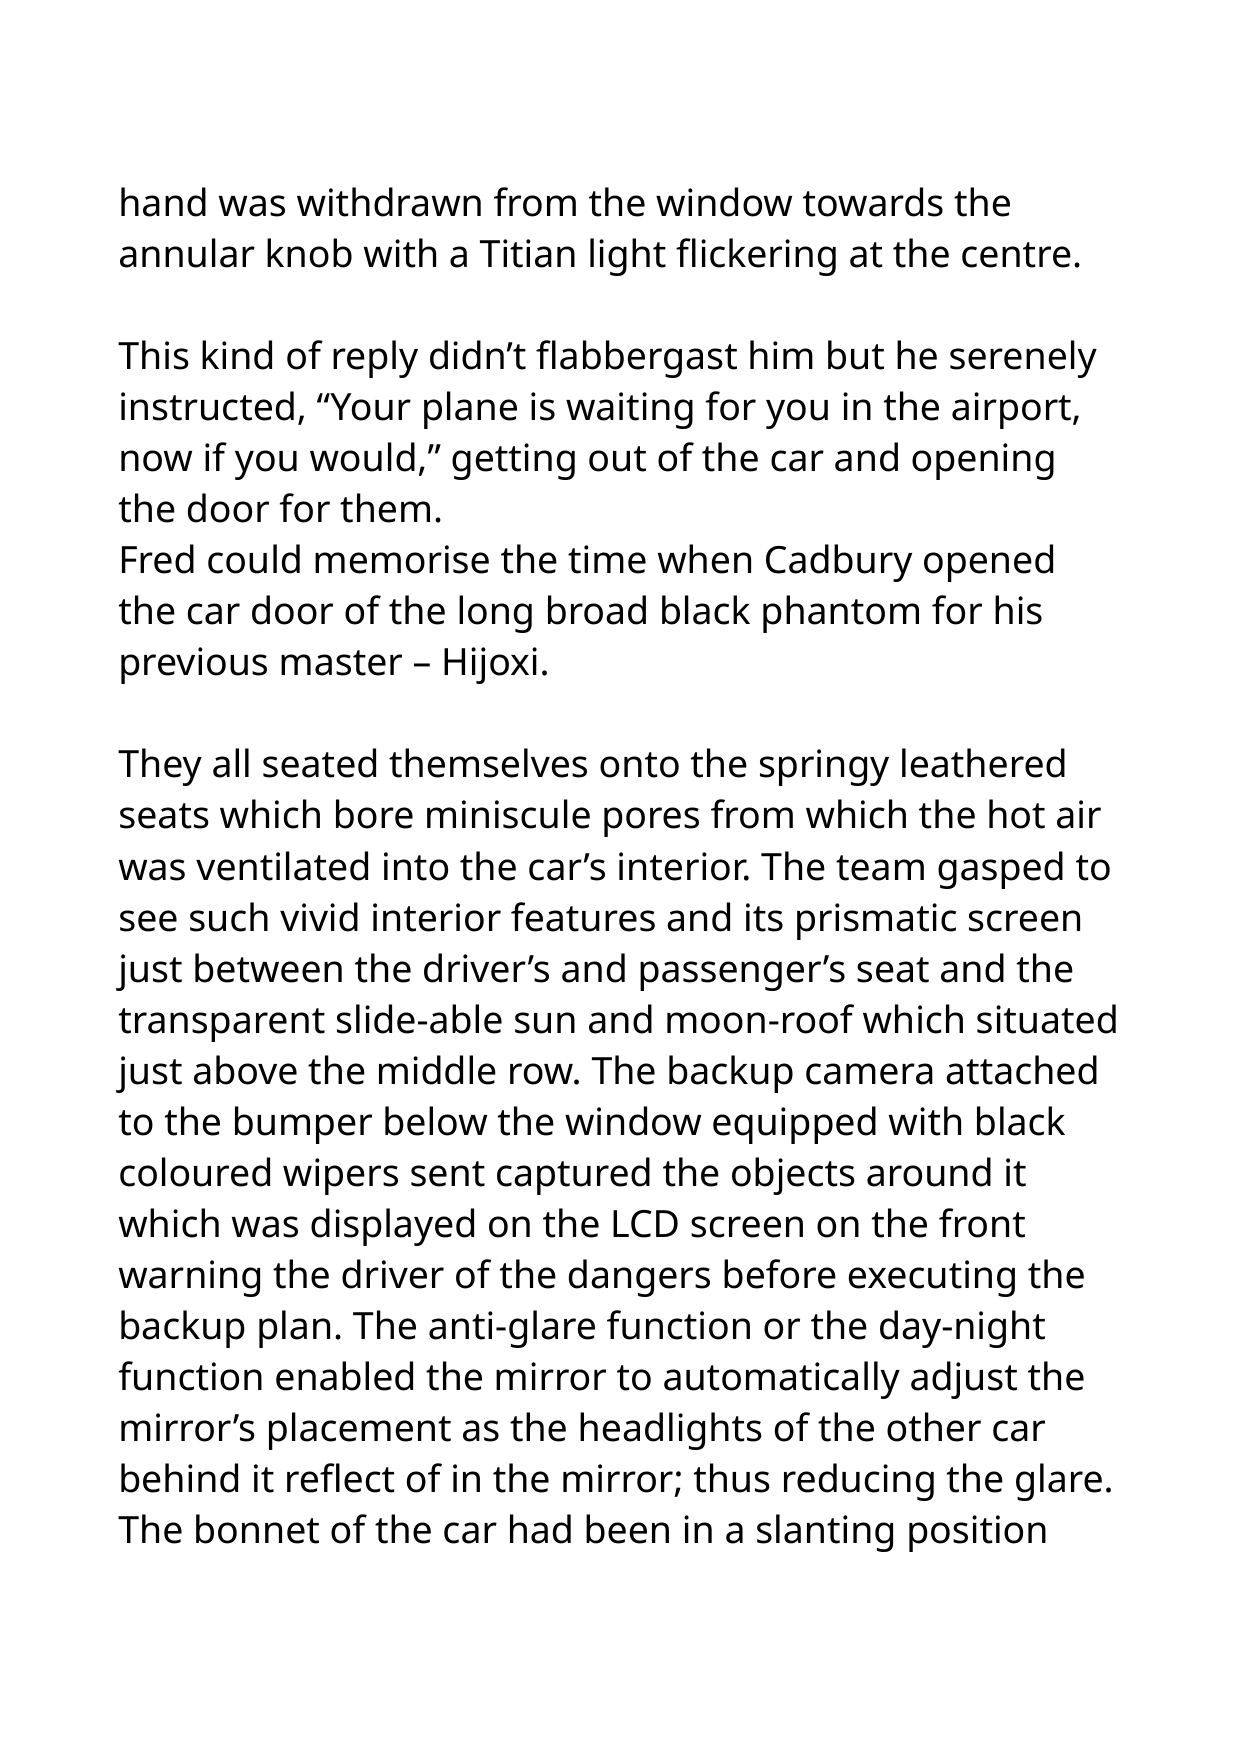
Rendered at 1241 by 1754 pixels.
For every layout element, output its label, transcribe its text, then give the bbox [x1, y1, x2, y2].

text They all seated themselves onto the springy leathered seats which bore miniscule pores from which the hot air was ventilated into the car’s interior. The team gasped to see such vivid interior features and its prismatic screen just between the driver’s and passenger’s seat and the transparent slide-able sun and moon-roof which situated just above the middle row. The backup camera attached to the bumper below the window equipped with black coloured wipers sent captured the objects around it which was displayed on the LCD screen on the front warning the driver of the dangers before executing the backup plan. The anti-glare function or the day-night function enabled the mirror to automatically adjust the mirror’s placement as the headlights of the other car behind it reflect of in the mirror; thus reducing the glare. The bonnet of the car had been in a slanting position [118, 738, 1122, 1554]
text Fred could memorise the time when Cadbury opened the car door of the long broad black phantom for his previous master – Hijoxi. [118, 534, 1122, 687]
text This kind of reply didn’t flabbergast him but he serenely instructed, “Your plane is waiting for you in the airport, now if you would,” getting out of the car and opening the door for them. [118, 329, 1122, 534]
text hand was withdrawn from the window towards the annular knob with a Titian light flickering at the centre. [118, 176, 1122, 278]
